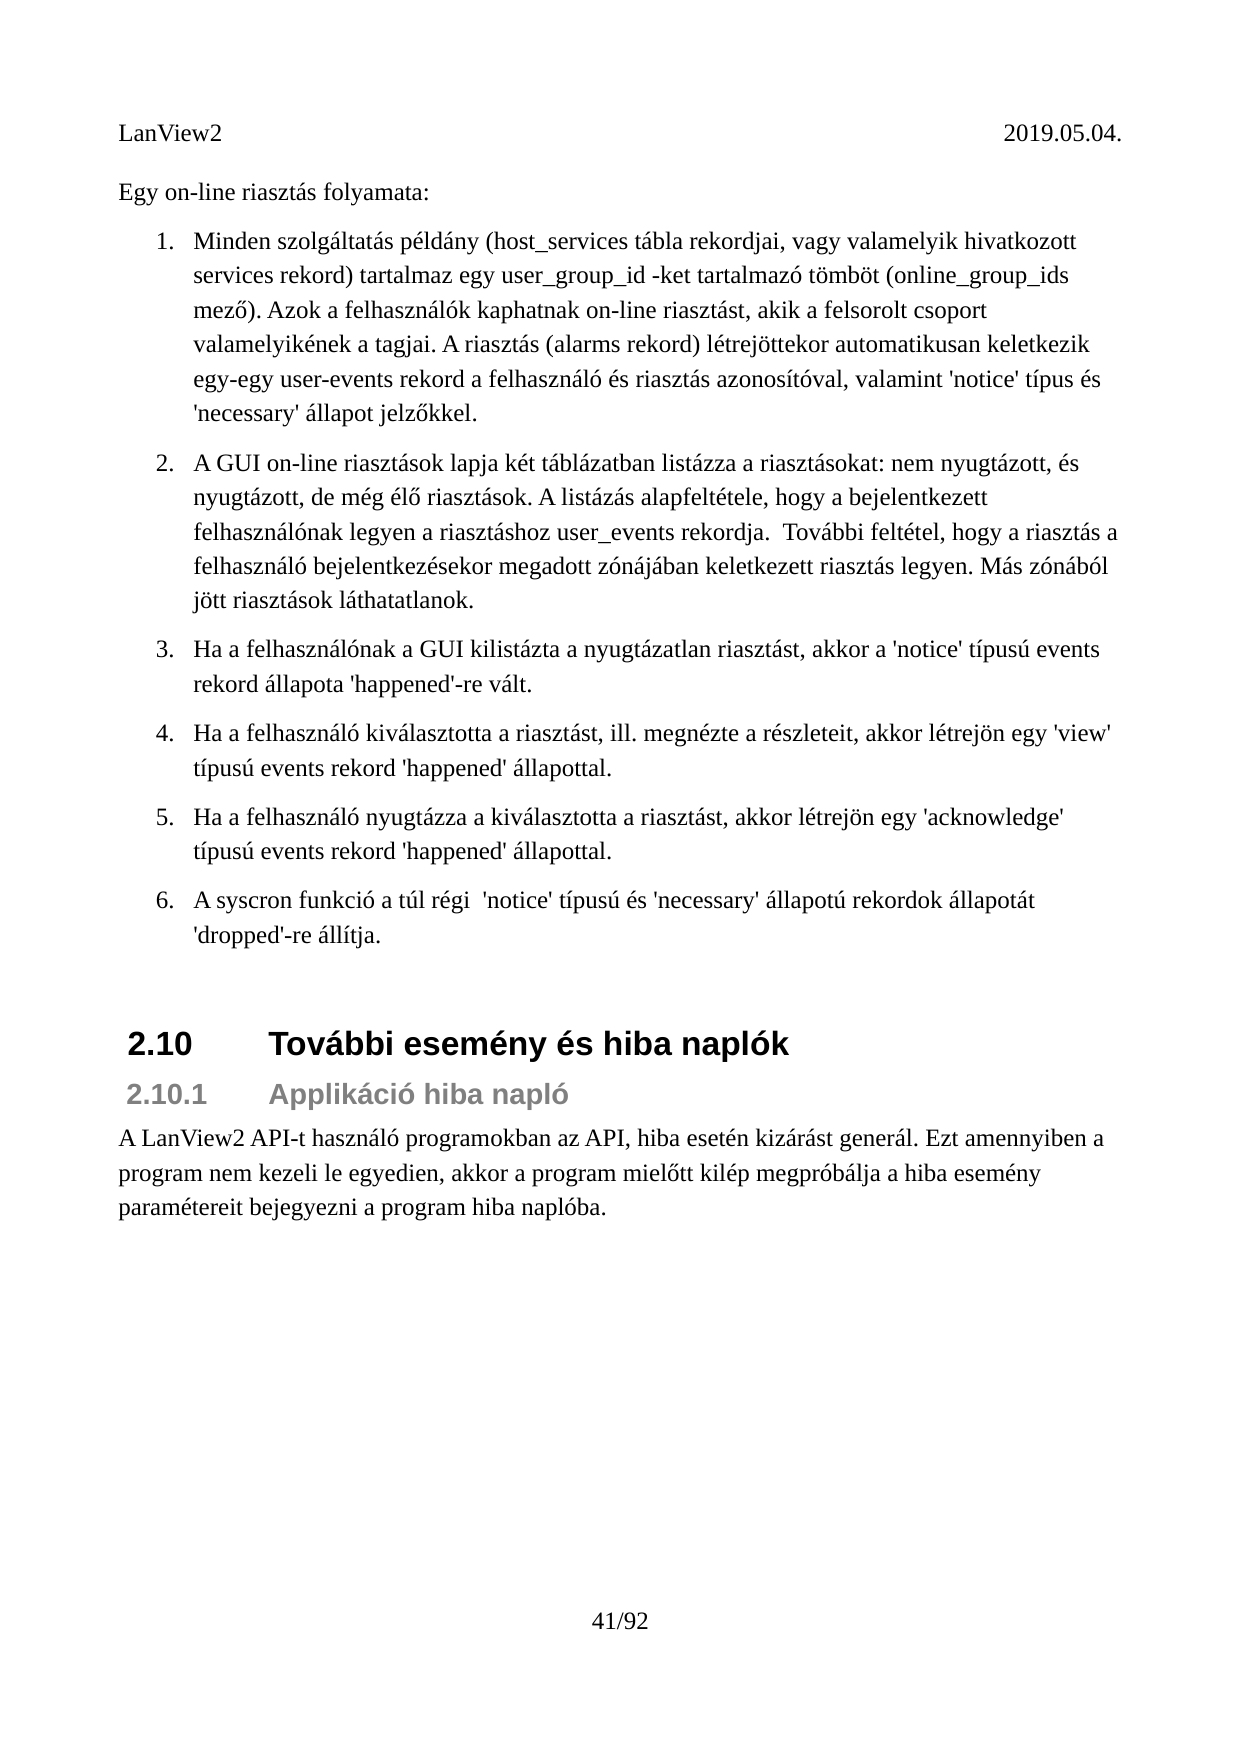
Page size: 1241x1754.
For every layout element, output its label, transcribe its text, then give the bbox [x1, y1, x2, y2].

list A syscron funkció a túl régi 'notice' típusú és 'necessary' állapotú rekordok állapotát 'dropped'-re állítja. [156, 885, 1122, 948]
list Ha a felhasználónak a GUI kilistázta a nyugtázatlan riasztást, akkor a 'notice' típusú events rekord állapota 'happened'-re vált. [156, 634, 1122, 698]
list Ha a felhasználó kiválasztotta a riasztást, ill. megnézte a részleteit, akkor létrejön egy 'view' típusú events rekord 'happened' állapottal. [156, 718, 1122, 781]
text A LanView2 API-t használó programokban az API, hiba esetén kizárást generál. Ezt amennyiben a program nem kezeli le egyedien, akkor a program mielőtt kilép megpróbálja a hiba esemény paramétereit bejegyezni a program hiba naplóba. [118, 1123, 1122, 1221]
subtitle További esemény és hiba naplók [118, 1024, 1122, 1063]
subtitle Applikáció hiba napló [118, 1077, 1122, 1111]
list Ha a felhasználó nyugtázza a kiválasztotta a riasztást, akkor létrejön egy 'acknowledge' típusú events rekord 'happened' állapottal. [156, 802, 1122, 865]
list Minden szolgáltatás példány (host_services tábla rekordjai, vagy valamelyik hivatkozott services rekord) tartalmaz egy user_group_id -ket tartalmazó tömböt (online_group_ids mező). Azok a felhasználók kaphatnak on-line riasztást, akik a felsorolt csoport valamelyikének a tagjai. A riasztás (alarms rekord) létrejöttekor automatikusan keletkezik egy-egy user-events rekord a felhasználó és riasztás azonosítóval, valamint 'notice' típus és 'necessary' állapot jelzőkkel. [156, 226, 1122, 427]
list A GUI on-line riasztások lapja két táblázatban listázza a riasztásokat: nem nyugtázott, és nyugtázott, de még élő riasztások. A listázás alapfeltétele, hogy a bejelentkezett felhasználónak legyen a riasztáshoz user_events rekordja. További feltétel, hogy a riasztás a felhasználó bejelentkezésekor megadott zónájában keletkezett riasztás legyen. Más zónából jött riasztások láthatatlanok. [156, 448, 1122, 614]
text Egy on-line riasztás folyamata: [118, 177, 1122, 206]
